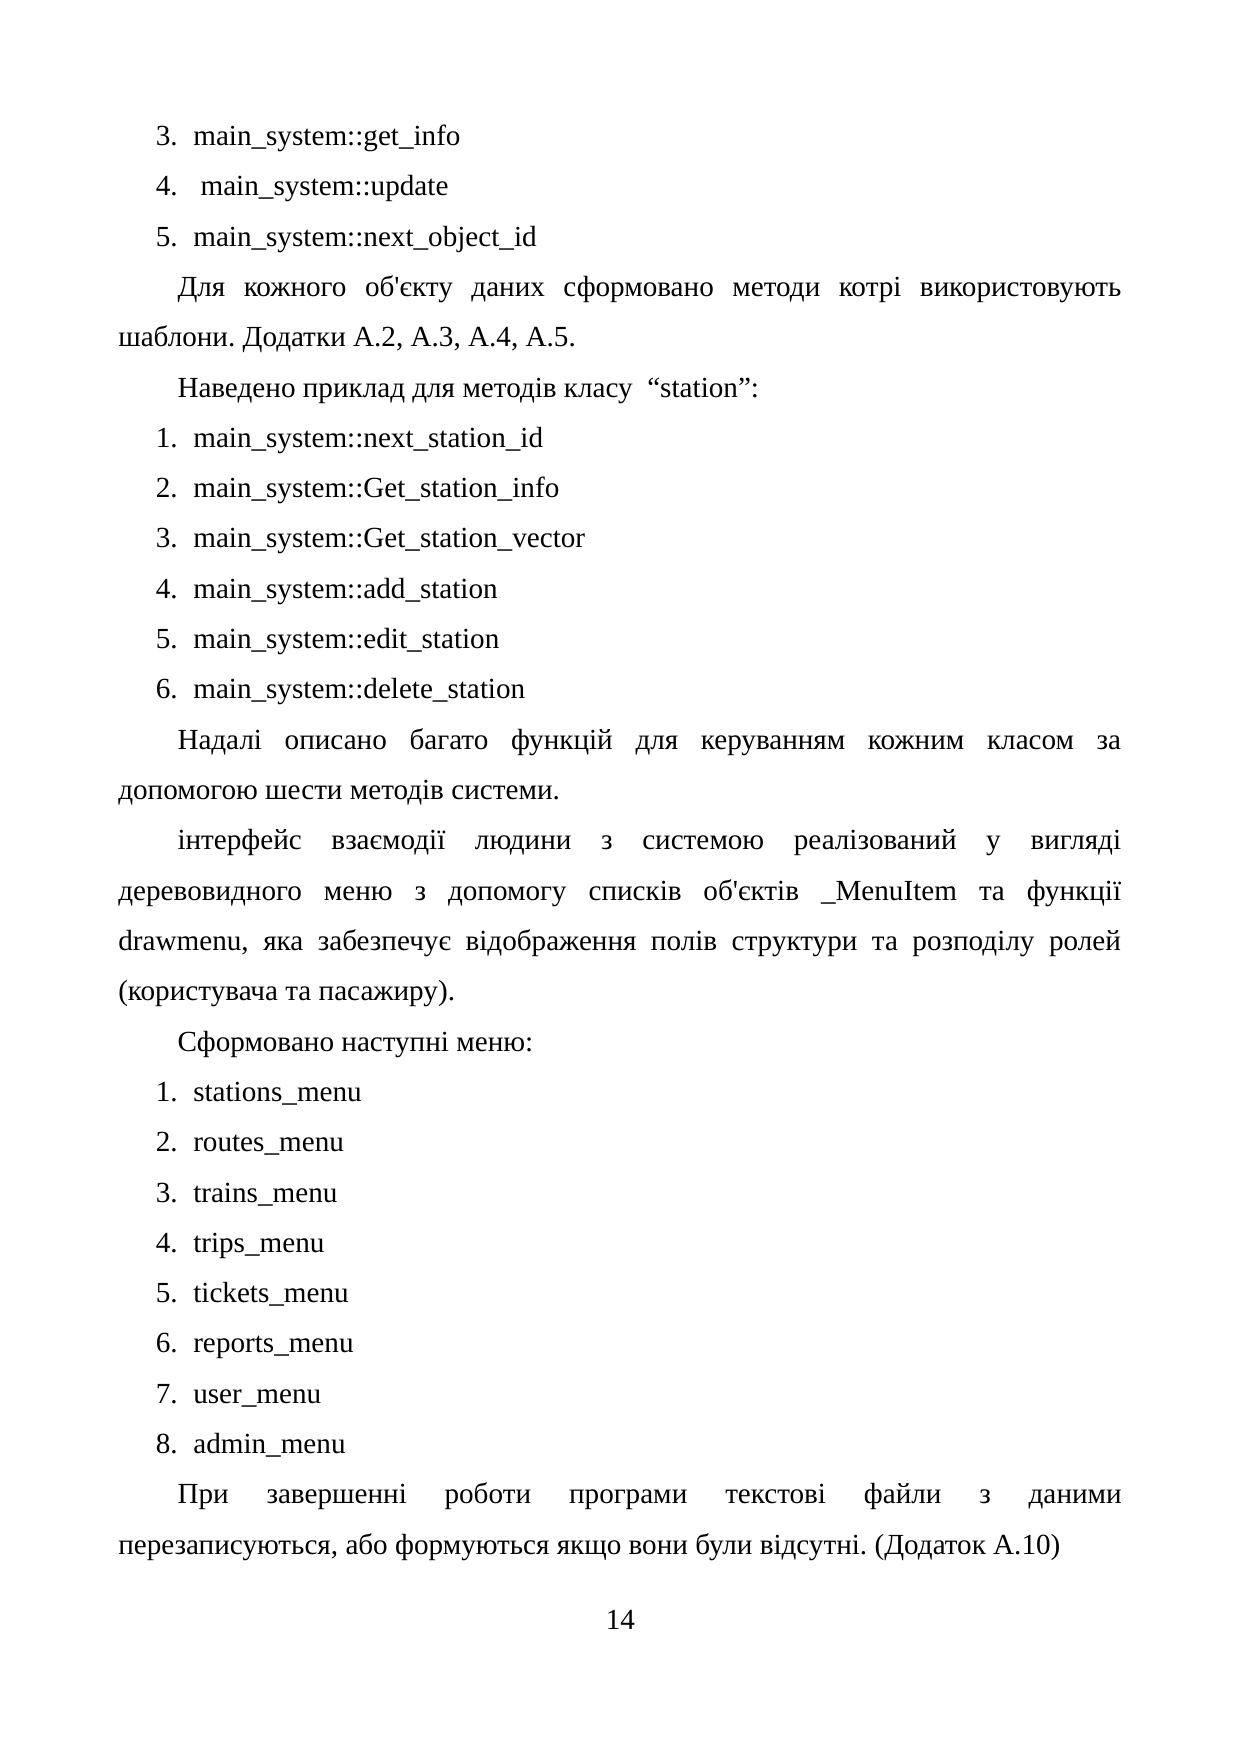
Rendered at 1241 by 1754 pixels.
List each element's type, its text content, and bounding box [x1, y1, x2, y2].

list admin_menu [156, 1426, 1122, 1460]
list stations_menu [156, 1074, 1122, 1108]
list main_system::next_object_id [156, 219, 1122, 252]
list main_system::add_station [156, 571, 1122, 604]
list trains_menu [156, 1175, 1122, 1208]
list main_system::Get_station_vector [156, 521, 1122, 554]
list tickets_menu [156, 1275, 1122, 1309]
text інтерфейс взаємодії людини з системою реалізований у вигляді деревовидного меню з допомогу списків об'єктів _MenuItem та функції drawmenu, яка забезпечує відображення полів структури та розподілу ролей (користувача та пасажиру). [118, 822, 1122, 1007]
list main_system::Get_station_info [156, 470, 1122, 504]
text Сформовано наступні меню: [118, 1024, 1122, 1057]
list main_system::update [156, 168, 1122, 202]
list routes_menu [156, 1124, 1122, 1158]
list trips_menu [156, 1225, 1122, 1258]
list reports_menu [156, 1326, 1122, 1359]
list main_system::delete_station [156, 672, 1122, 705]
text При завершенні роботи програми текстові файли з даними перезаписуються, або формуються якщо вони були відсутні. (Додаток А.10) [118, 1477, 1122, 1560]
text Надалі описано багато функцій для керуванням кожним класом за допомогою шести методів системи. [118, 722, 1122, 806]
text Для кожного об'єкту даних сформовано методи котрі використовують шаблони. Додатки А.2, А.3, А.4, А.5. [118, 269, 1122, 353]
list main_system::edit_station [156, 621, 1122, 655]
list user_menu [156, 1376, 1122, 1409]
list main_system::next_station_id [156, 420, 1122, 453]
text Наведено приклад для методів класу “station”: [118, 370, 1122, 403]
list main_system::get_info [156, 118, 1122, 152]
